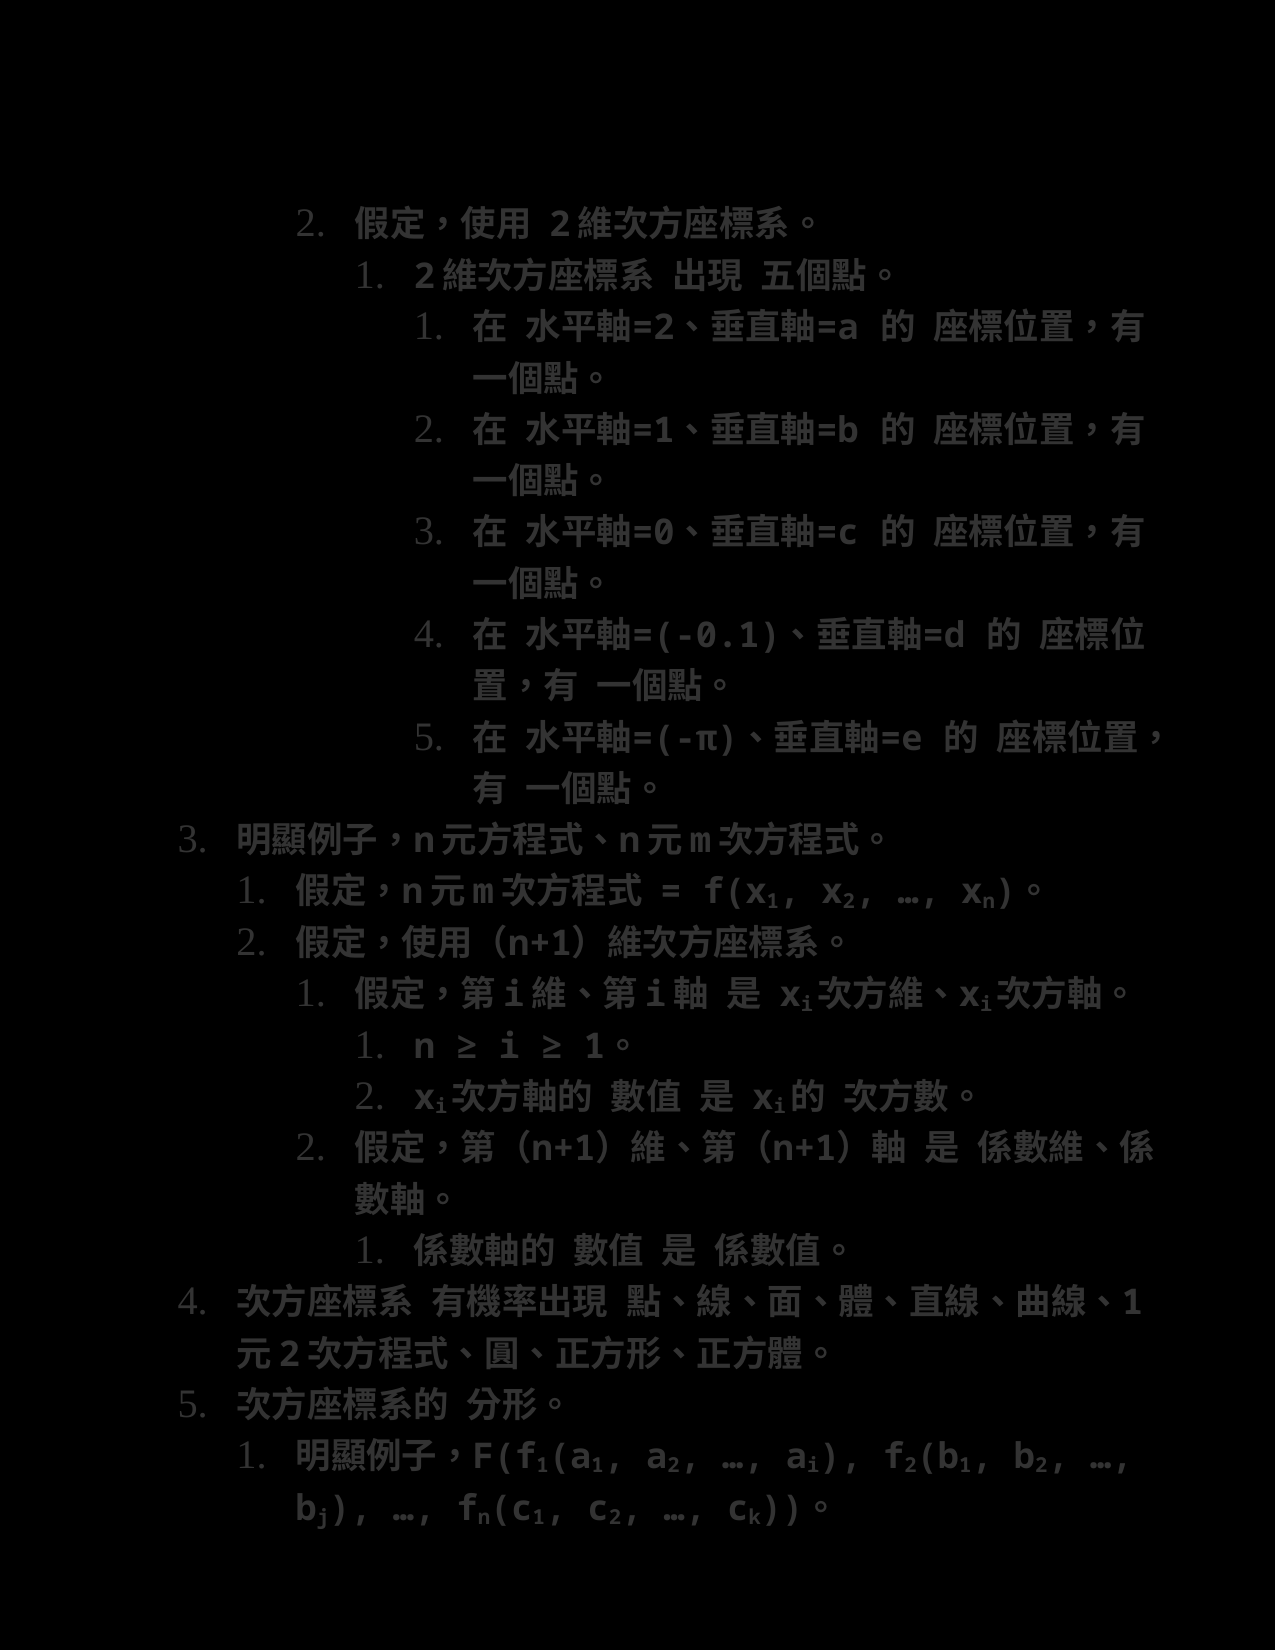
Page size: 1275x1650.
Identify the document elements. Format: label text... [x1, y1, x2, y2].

list 假定，第i維、第i軸 是 xi次方維、xi次方軸。 [295, 966, 1157, 1017]
list n ≥ i ≥ 1。 [354, 1017, 1157, 1068]
list 明顯例子，n元方程式、n元m次方程式。 [177, 812, 1157, 863]
list 次方座標系的 分形。 [177, 1376, 1157, 1427]
list 在 水平軸=0、垂直軸=c 的 座標位置，有 一個點。 [413, 504, 1157, 606]
list 次方座標系 有機率出現 點、線、面、體、直線、曲線、1元2次方程式、圓、正方形、正方體。 [177, 1273, 1157, 1376]
list 係數軸的 數值 是 係數值。 [354, 1222, 1157, 1273]
list 明顯例子，F(f1(a1, a2, …, ai), f2(b1, b2, …, bj), …, fn(c1, c2, …, ck))。 [236, 1427, 1157, 1530]
list 在 水平軸=(-π)、垂直軸=e 的 座標位置，有 一個點。 [413, 709, 1157, 812]
list 在 水平軸=2、垂直軸=a 的 座標位置，有 一個點。 [413, 298, 1157, 401]
list 假定，使用（n+1）維次方座標系。 [236, 914, 1157, 966]
list 假定，n元m次方程式 = f(x1, x2, …, xn)。 [236, 863, 1157, 914]
list 2維次方座標系 出現 五個點。 [354, 247, 1157, 298]
list 假定，第（n+1）維、第（n+1）軸 是 係數維、係數軸。 [295, 1120, 1157, 1222]
list 假定，使用 2維次方座標系。 [295, 196, 1157, 247]
list xi次方軸的 數值 是 xi的 次方數。 [354, 1068, 1157, 1120]
list 在 水平軸=(-0.1)、垂直軸=d 的 座標位置，有 一個點。 [413, 606, 1157, 709]
list 在 水平軸=1、垂直軸=b 的 座標位置，有 一個點。 [413, 401, 1157, 504]
